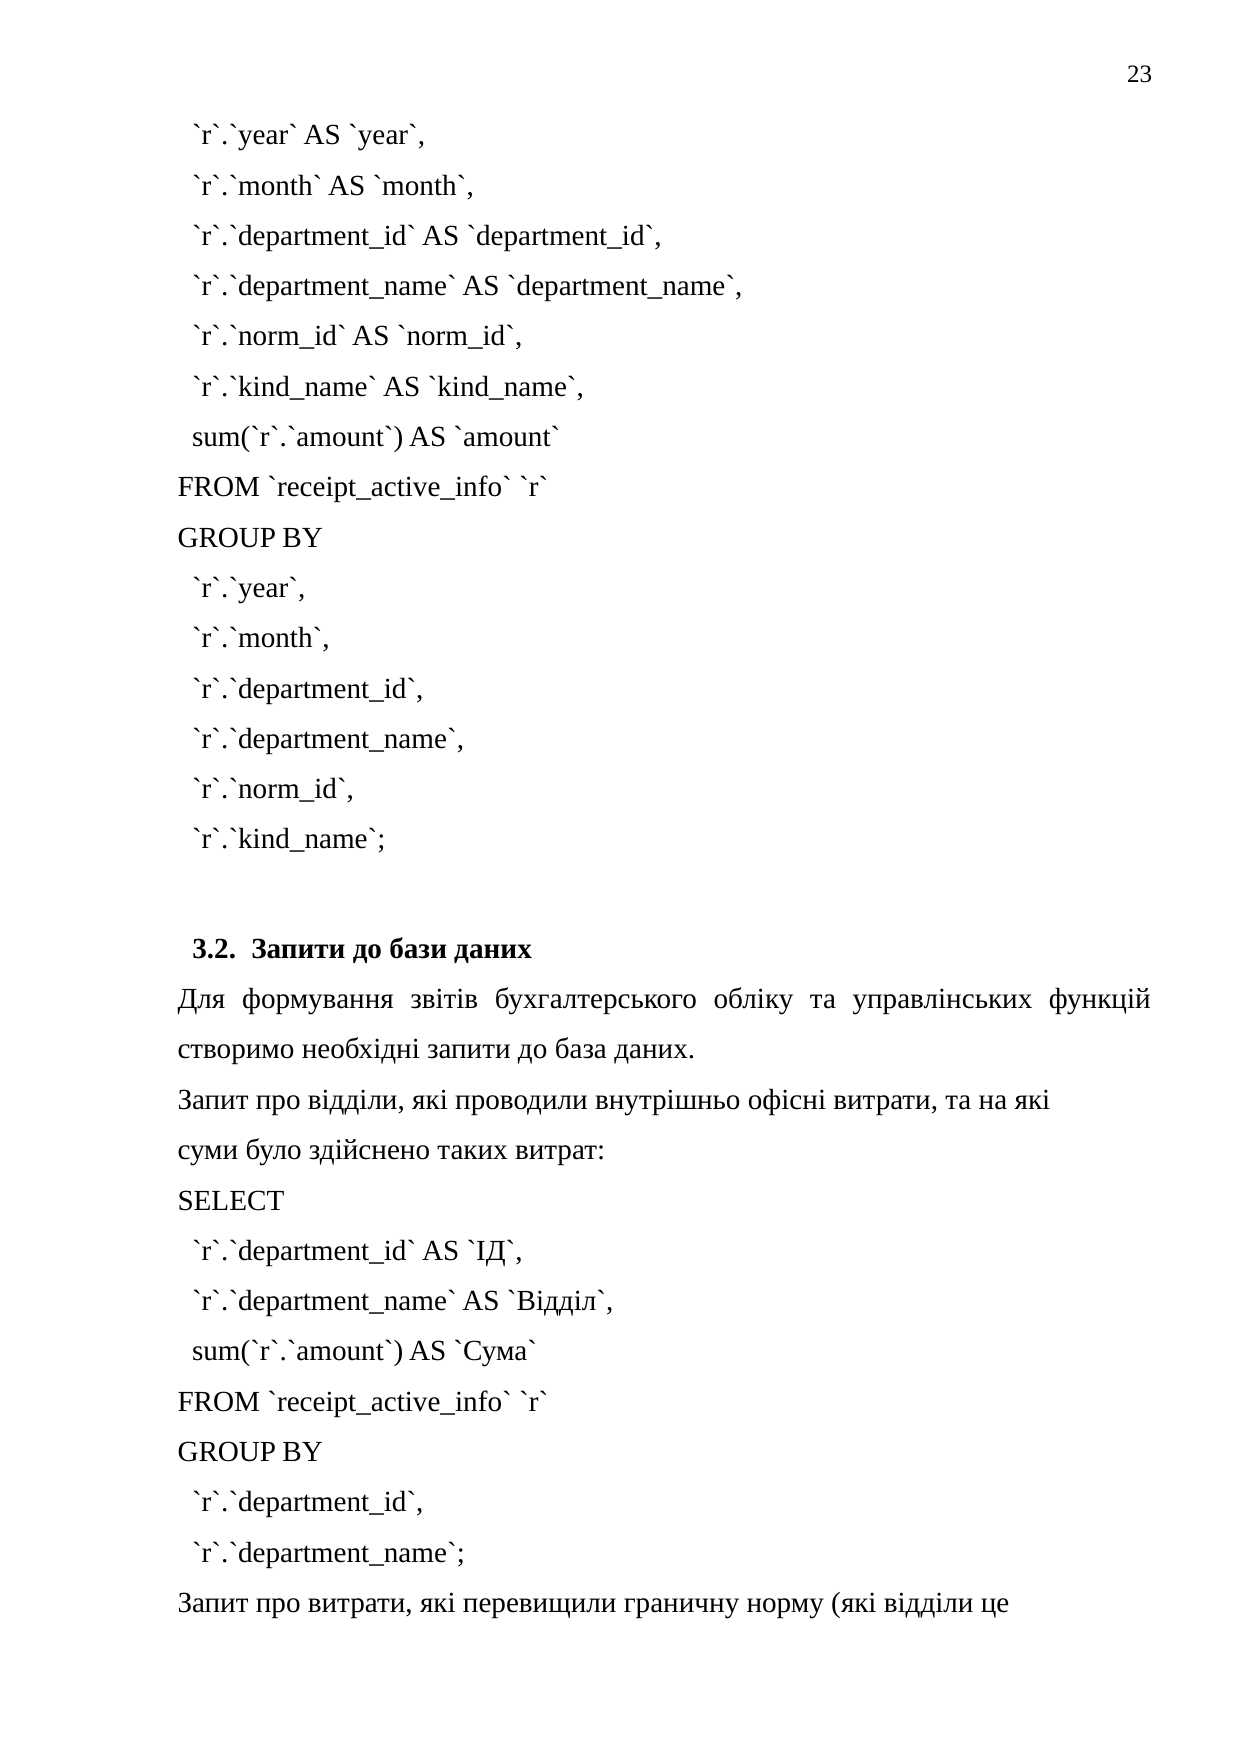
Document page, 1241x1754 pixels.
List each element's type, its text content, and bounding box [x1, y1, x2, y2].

text FROM `receipt_active_info` `r` [177, 1384, 1152, 1417]
text `r`.`department_id` AS `ІД`, [177, 1233, 1152, 1266]
text `r`.`year`, [177, 570, 1152, 604]
text `r`.`department_id` AS `department_id`, [177, 218, 1152, 251]
text Запит про відділи, які проводили внутрішньо офісні витрати, та на які [177, 1082, 1152, 1116]
text SELECT [177, 1183, 1152, 1216]
text `r`.`department_name` AS `Відділ`, [177, 1283, 1152, 1317]
text `r`.`department_name`; [177, 1535, 1152, 1568]
text GROUP BY [177, 520, 1152, 553]
text Для формування звітів бухгалтерського обліку та управлінських функцій створимо необхідні запити до база даних. [177, 981, 1152, 1065]
text `r`.`month`, [177, 620, 1152, 654]
text `r`.`department_name`, [177, 721, 1152, 754]
text Запит про витрати, які перевищили граничну норму (які відділи це [177, 1585, 1152, 1619]
text `r`.`department_id`, [177, 1484, 1152, 1518]
text FROM `receipt_active_info` `r` [177, 469, 1152, 503]
text суми було здійснено таких витрат: [177, 1132, 1152, 1166]
text `r`.`department_name` AS `department_name`, [177, 268, 1152, 302]
text `r`.`kind_name`; [177, 822, 1152, 855]
text sum(`r`.`amount`) AS `Сума` [177, 1333, 1152, 1367]
text `r`.`norm_id` AS `norm_id`, [177, 318, 1152, 352]
text `r`.`year` AS `year`, [177, 117, 1152, 151]
subtitle Запити до бази даних [177, 931, 1152, 964]
text `r`.`department_id`, [177, 671, 1152, 704]
text `r`.`month` AS `month`, [177, 168, 1152, 201]
text `r`.`kind_name` AS `kind_name`, [177, 369, 1152, 402]
text GROUP BY [177, 1434, 1152, 1468]
text sum(`r`.`amount`) AS `amount` [177, 419, 1152, 453]
text `r`.`norm_id`, [177, 771, 1152, 805]
